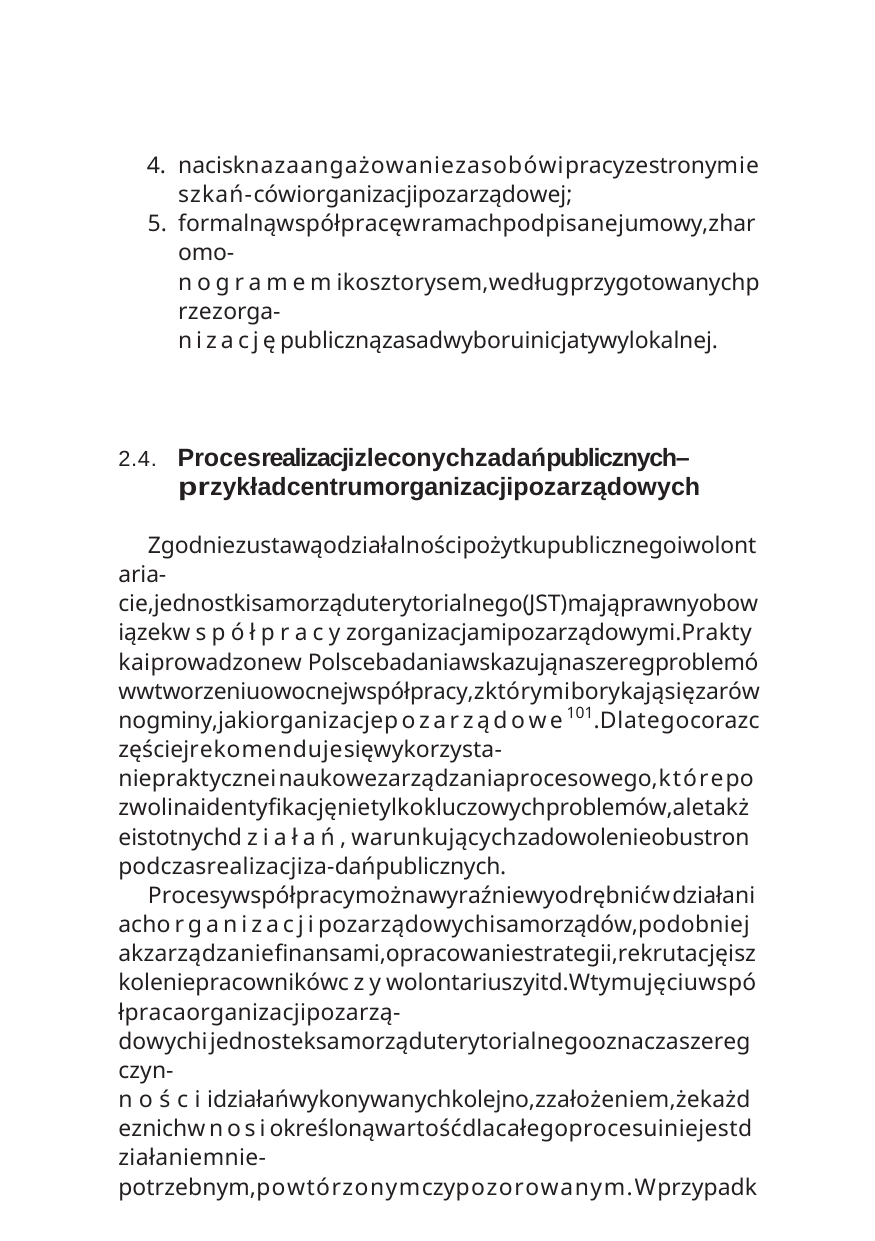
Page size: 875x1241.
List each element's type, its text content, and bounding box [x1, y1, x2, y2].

text Procesywspółpracymożnawyraźniewyodrębnićwdziałaniachorganizacjipozarządowychisamorządów,podobniejakzarządzaniefinansami,opracowaniestrategii,rekrutacjęiszkoleniepracownikówczywolontariuszyitd.Wtymujęciuwspółpracaorganizacjipozarzą-dowychijednosteksamorząduterytorialnegooznaczaszeregczyn-nościidziałańwykonywanychkolejno,zzałożeniem,żekażdeznichwnosiokreślonąwartośćdlacałegoprocesuiniejestdziałaniemnie-potrzebnym,powtórzonymczypozorowanym.Wprzypadk [118, 880, 762, 1201]
list formalnąwspółpracęwramachpodpisanejumowy,zharomo-nogramemikosztorysem,wedługprzygotowanychprzezorga-nizacjępublicznązasadwyboruinicjatywylokalnej. [147, 208, 762, 354]
list nacisknazaangażowaniezasobówipracyzestronymieszkań-cówiorganizacjipozarządowej; [147, 150, 762, 208]
subtitle Procesrealizacjizleconychzadańpublicznych–przykładcentrumorganizacjipozarządowych [118, 442, 747, 501]
text Zgodniezustawąodziałalnościpożytkupublicznegoiwolontaria-cie,jednostkisamorząduterytorialnego(JST)mająprawnyobowiązekwspółpracyzorganizacjamipozarządowymi.PraktykaiprowadzonewPolscebadaniawskazująnaszeregproblemówwtworzeniuowocnejwspółpracy,zktórymiborykająsięzarównogminy,jakiorganizacjepozarządowe101.Dlategocorazczęściejrekomendujesięwykorzysta-niepraktyczneinaukowezarządzaniaprocesowego,którepozwolinaidentyfikacjęnietylkokluczowychproblemów,aletakżeistotnychdziałań,warunkującychzadowolenieobustronpodczasrealizacjiza-dańpublicznych. [118, 530, 762, 880]
